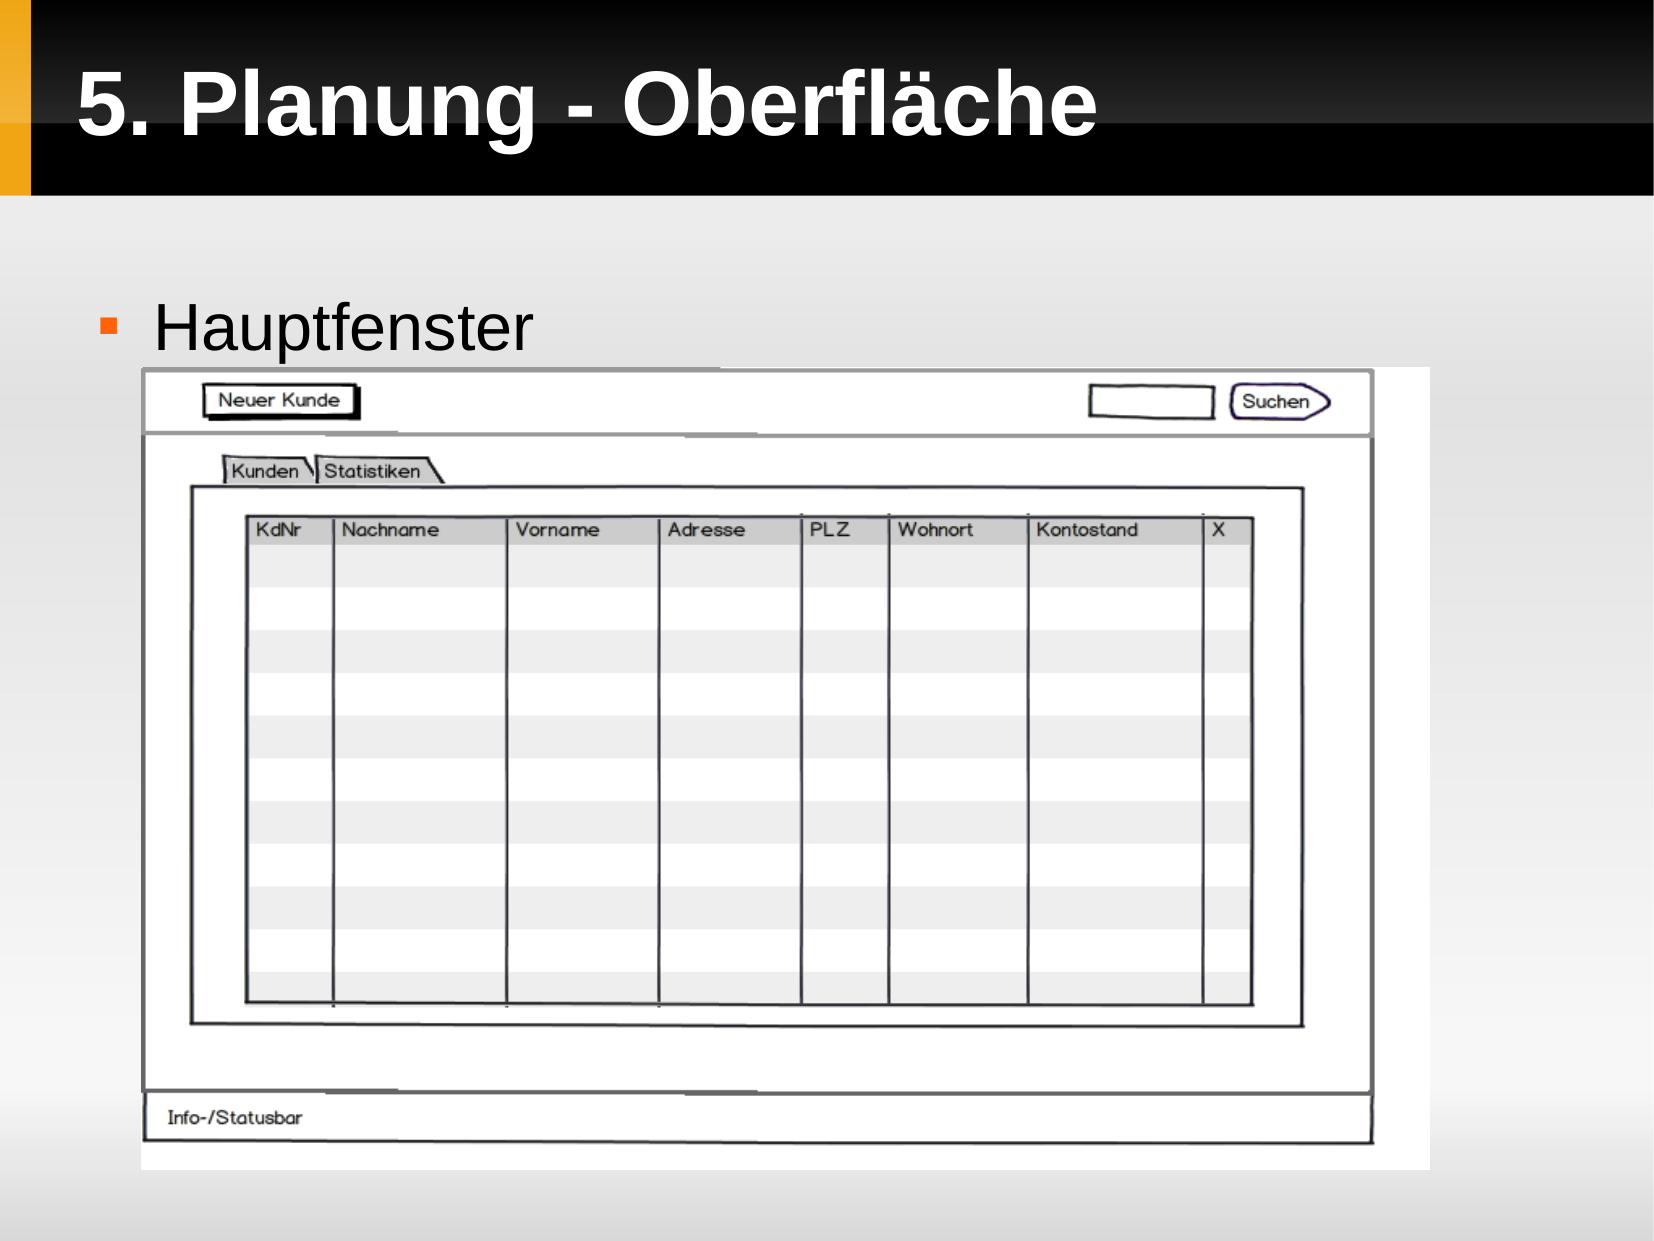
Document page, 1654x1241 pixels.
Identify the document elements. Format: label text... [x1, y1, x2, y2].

list Hauptfenster [82, 290, 1571, 1109]
picture [0, 0, 1654, 1241]
title 5. Planung - Oberfläche [76, 0, 1565, 208]
